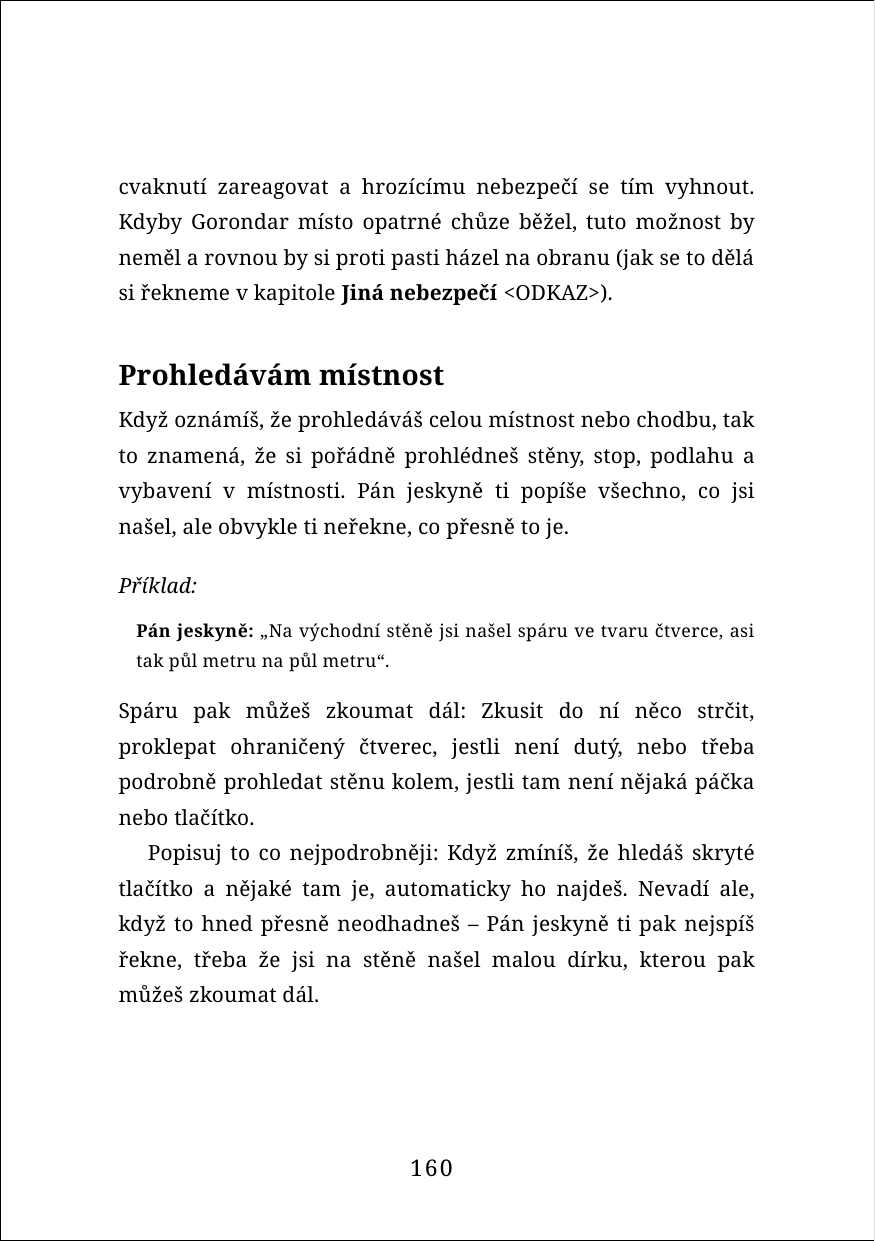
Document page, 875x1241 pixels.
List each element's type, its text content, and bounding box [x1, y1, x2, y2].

text Spáru pak můžeš zkoumat dál: Zkusit do ní něco strčit, proklepat ohraničený čtverec, jestli není dutý, nebo třeba podrobně prohledat stěnu kolem, jestli tam není nějaká páčka nebo tlačítko. Popisuj to co nejpodrobněji: Když zmíníš, že hledáš skryté tlačítko a nějaké tam je, automaticky ho najdeš. Nevadí ale, když to hned přesně neodhadneš – Pán jeskyně ti pak nejspíš řekne, třeba že jsi na stěně našel malou dírku, kterou pak můžeš zkoumat dál. [118, 696, 756, 1009]
text Pán jeskyně: „Na východní stěně jsi našel spáru ve tvaru čtverce, asi tak půl metru na půl metru“. [136, 618, 756, 673]
text Příklad: [118, 571, 756, 599]
text Když oznámíš, že prohledáváš celou místnost nebo chodbu, tak to znamená, že si pořádně prohlédneš stěny, stop, podlahu a vybavení v místnosti. Pán jeskyně ti popíše všechno, co jsi našel, ale obvykle ti neřekne, co přesně to je. [118, 405, 756, 540]
subtitle Prohledávám místnost [118, 355, 756, 393]
text cvaknutí zareagovat a hrozícímu nebezpečí se tím vyhnout. Kdyby Gorondar místo opatrné chůze běžel, tuto možnost by neměl a rovnou by si proti pasti házel na obranu (jak se to dělá si řekneme v kapitole Jiná nebezpečí <ODKAZ>). [118, 172, 756, 307]
